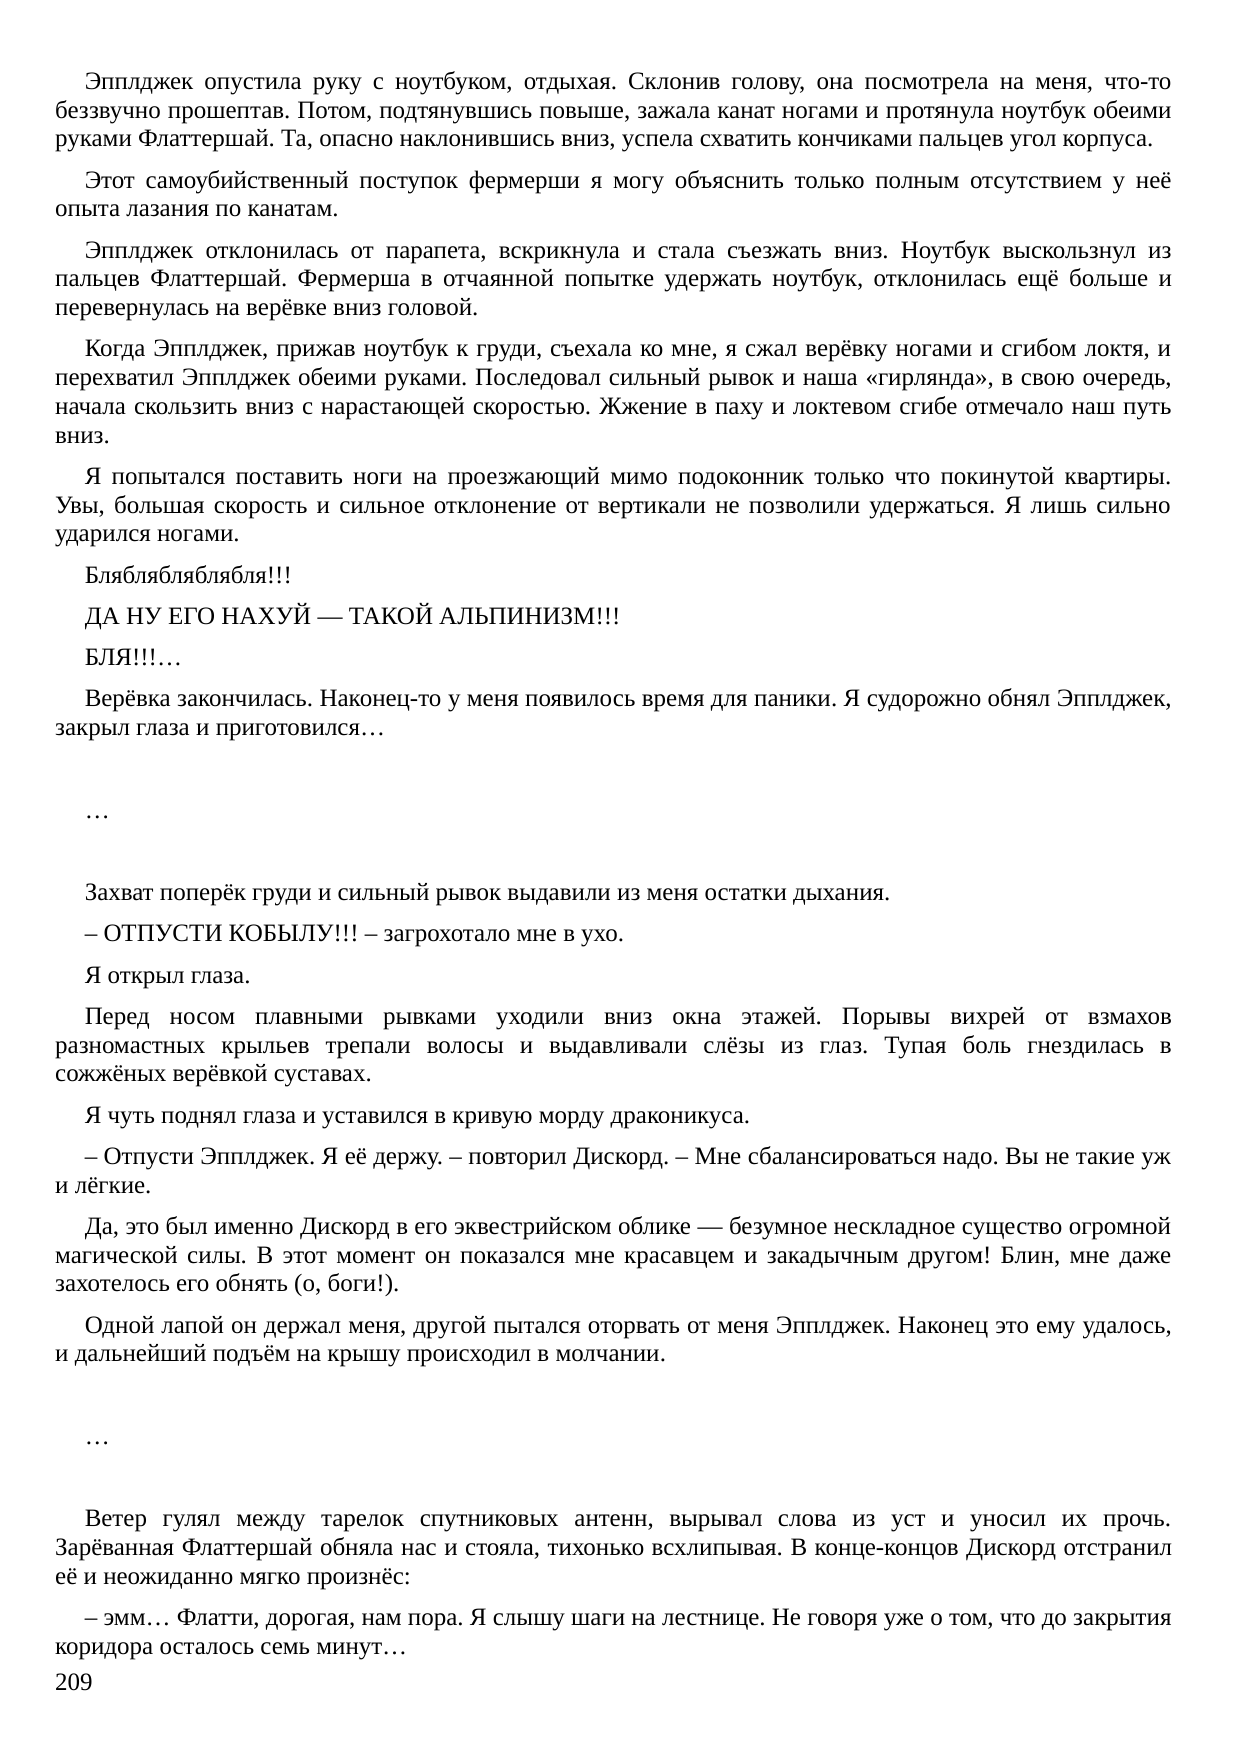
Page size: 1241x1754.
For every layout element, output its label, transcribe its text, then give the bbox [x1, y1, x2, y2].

text Я чуть поднял глаза и уставился в кривую морду драконикуса. [55, 1100, 1173, 1128]
text Ветер гулял между тарелок спутниковых антенн, вырывал слова из уст и уносил их прочь. Зарёванная Флаттершай обняла нас и стояла, тихонько всхлипывая. В конце-концов Дискорд отстранил её и неожиданно мягко произнёс: [55, 1503, 1173, 1590]
text Одной лапой он держал меня, другой пытался оторвать от меня Эпплджек. Наконец это ему удалось, и дальнейший подъём на крышу происходил в молчании. [55, 1310, 1173, 1367]
text Я попытался поставить ноги на проезжающий мимо подоконник только что покинутой квартиры. Увы, большая скорость и сильное отклонение от вертикали не позволили удержаться. Я лишь сильно ударился ногами. [55, 461, 1173, 547]
text Верёвка закончилась. Наконец-то у меня появилось время для паники. Я судорожно обнял Эпплджек, закрыл глаза и приготовился… [55, 683, 1173, 741]
text Бляблябляблябля!!! [55, 560, 1173, 588]
text Эпплджек отклонилась от парапета, вскрикнула и стала съезжать вниз. Ноутбук выскользнул из пальцев Флаттершай. Фермерша в отчаянной попытке удержать ноутбук, отклонилась ещё больше и перевернулась на верёвке вниз головой. [55, 235, 1173, 321]
text ДА НУ ЕГО НАХУЙ — ТАКОЙ АЛЬПИНИЗМ!!! [55, 601, 1173, 630]
text … [55, 1421, 1173, 1450]
text – эмм… Флатти, дорогая, нам пора. Я слышу шаги на лестнице. Не говоря уже о том, что до закрытия коридора осталось семь минут… [55, 1602, 1173, 1660]
text Захват поперёк груди и сильный рывок выдавили из меня остатки дыхания. [55, 877, 1173, 906]
text – Отпусти Эпплджек. Я её держу. – повторил Дискорд. – Мне сбалансироваться надо. Вы не такие уж и лёгкие. [55, 1141, 1173, 1198]
text БЛЯ!!!… [55, 642, 1173, 671]
text Этот самоубийственный поступок фермерши я могу объяснить только полным отсутствием у неё опыта лазания по канатам. [55, 165, 1173, 222]
text Эпплджек опустила руку с ноутбуком, отдыхая. Склонив голову, она посмотрела на меня, что-то беззвучно прошептав. Потом, подтянувшись повыше, зажала канат ногами и протянула ноутбук обеими руками Флаттершай. Та, опасно наклонившись вниз, успела схватить кончиками пальцев угол корпуса. [55, 66, 1173, 152]
text Когда Эпплджек, прижав ноутбук к груди, съехала ко мне, я сжал верёвку ногами и сгибом локтя, и перехватил Эпплджек обеими руками. Последовал сильный рывок и наша «гирлянда», в свою очередь, начала скользить вниз с нарастающей скоростью. Жжение в паху и локтевом сгибе отмечало наш путь вниз. [55, 333, 1173, 448]
text … [55, 795, 1173, 823]
text Я открыл глаза. [55, 960, 1173, 988]
text Перед носом плавными рывками уходили вниз окна этажей. Порывы вихрей от взмахов разномастных крыльев трепали волосы и выдавливали слёзы из глаз. Тупая боль гнездилась в сожжёных верёвкой суставах. [55, 1001, 1173, 1087]
text – ОТПУСТИ КОБЫЛУ!!! – загрохотало мне в ухо. [55, 918, 1173, 947]
text Да, это был именно Дискорд в его эквестрийском облике — безумное нескладное существо огромной магической силы. В этот момент он показался мне красавцем и закадычным другом! Блин, мне даже захотелось его обнять (о, боги!). [55, 1211, 1173, 1297]
